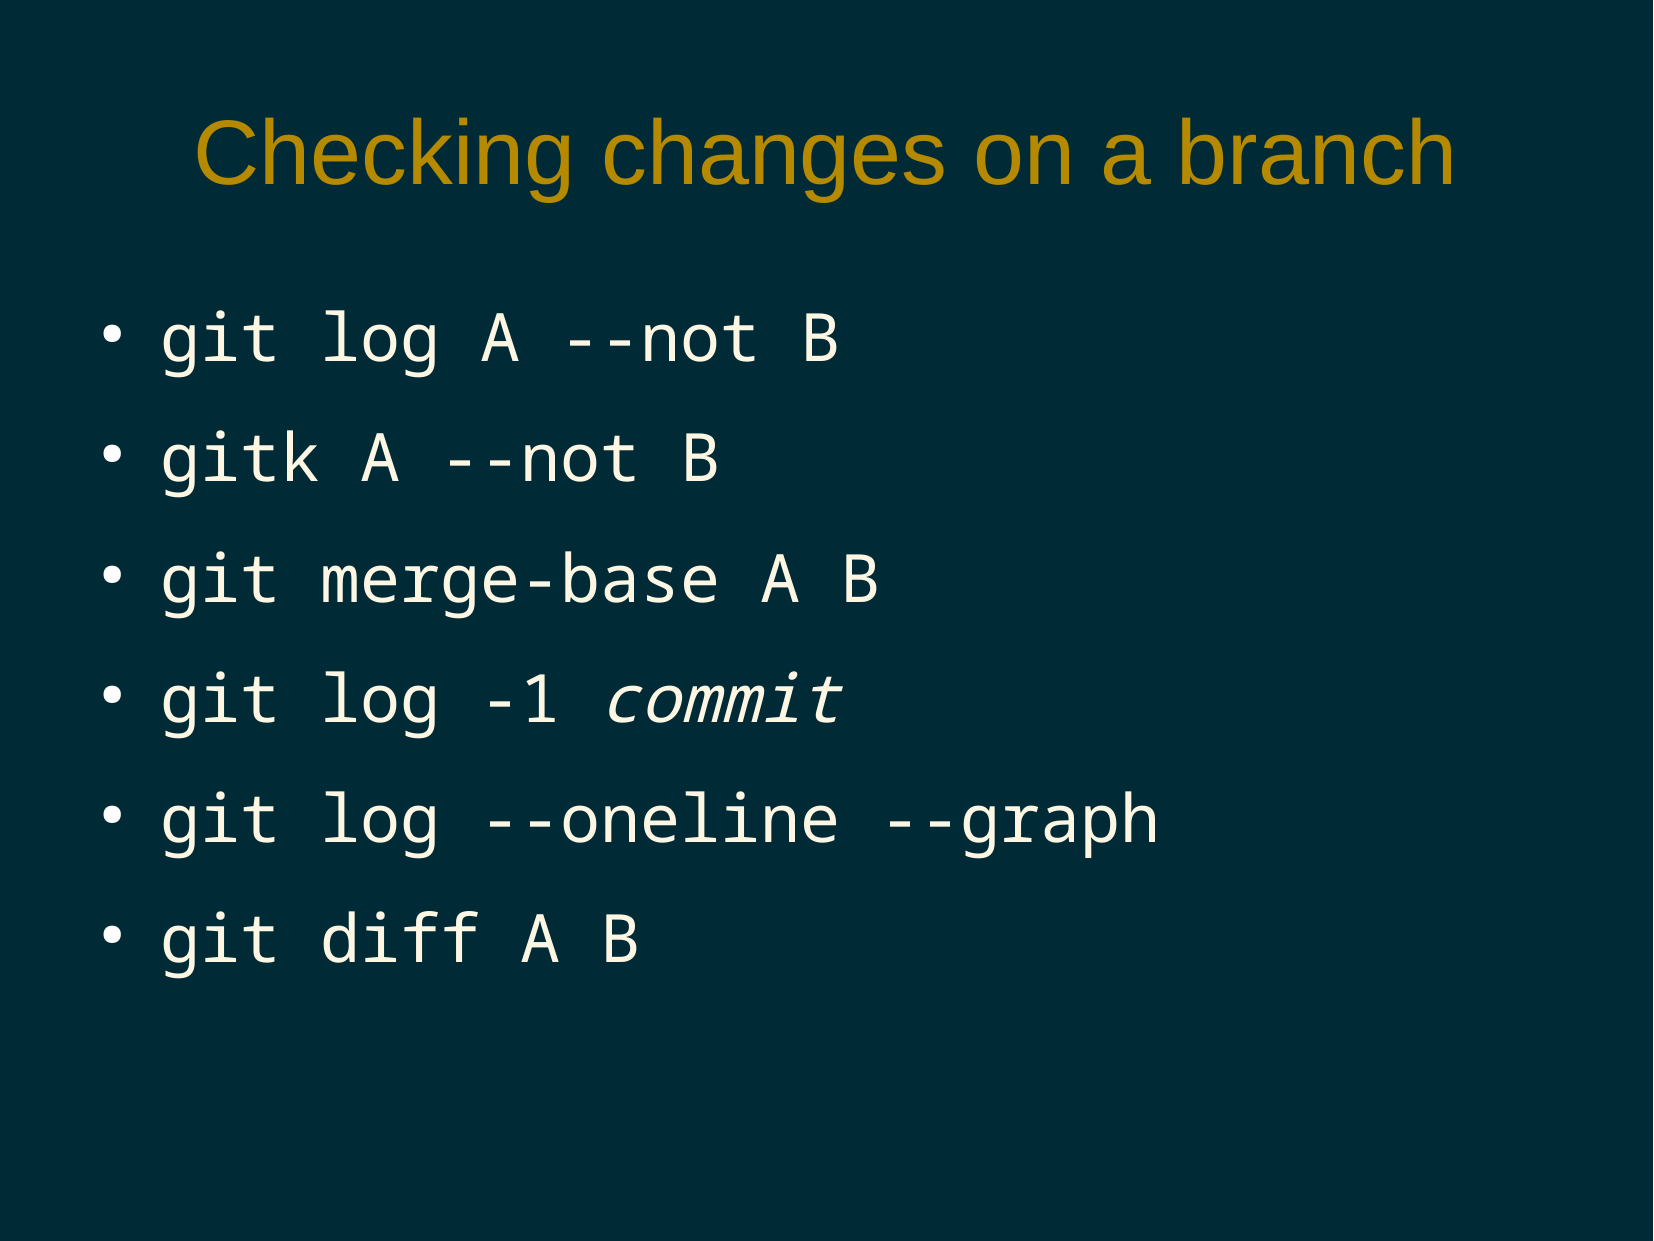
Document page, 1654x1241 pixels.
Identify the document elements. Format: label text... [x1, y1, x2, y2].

title Checking changes on a branch [82, 49, 1571, 257]
list git log A --not B gitk A --not B git merge-base A B git log -1 commit git log --oneline --graph git diff A B [82, 290, 1571, 1109]
